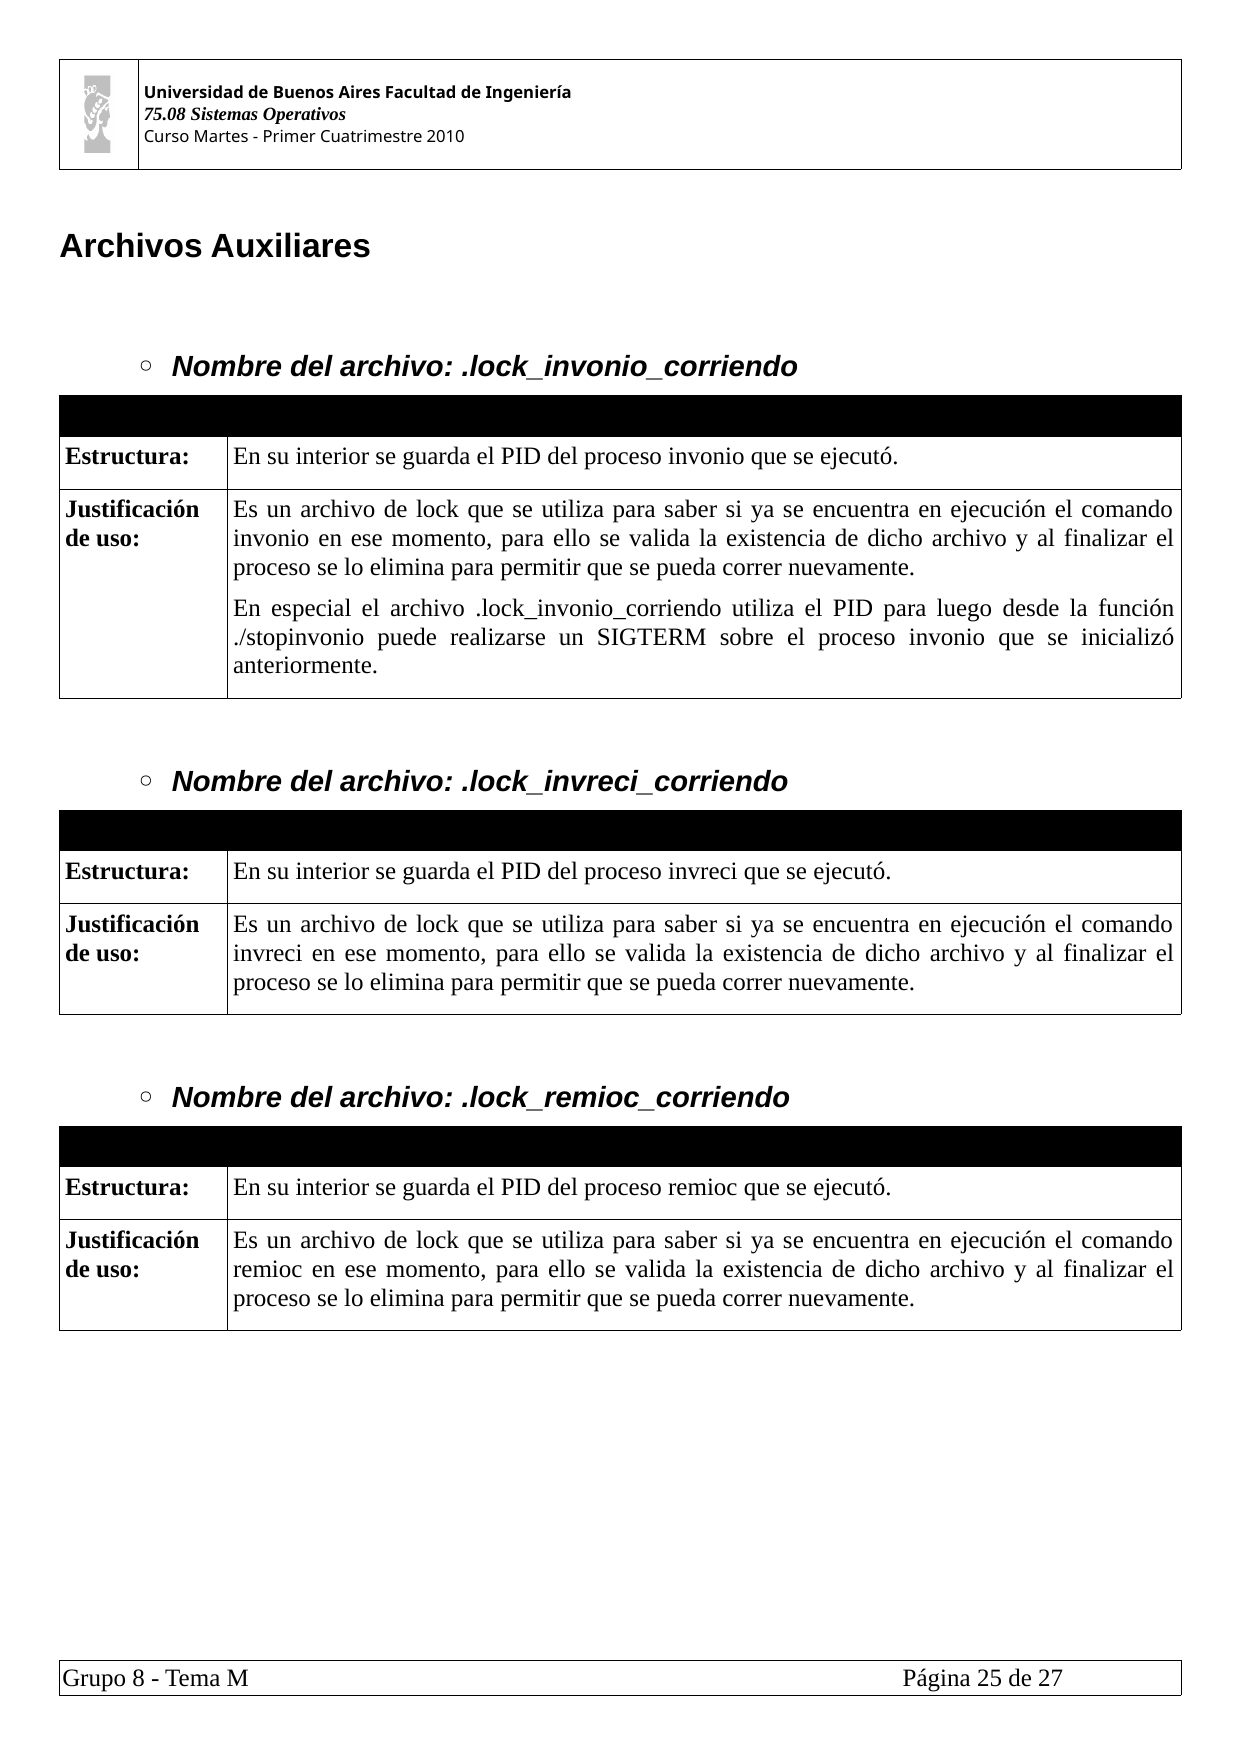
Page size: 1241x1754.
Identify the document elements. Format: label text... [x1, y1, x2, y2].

table_cell Es un archivo de lock que se utiliza para saber si ya se encuentra en ejecución el comando invonio en ese momento, para ello se valida la existencia de dicho archivo y al finalizar el proceso se lo elimina para permitir que se pueda correr nuevamente. En especial el archivo .lock_invonio_corriendo utiliza el PID para luego desde la función ./stopinvonio puede realizarse un SIGTERM sobre el proceso invonio que se inicializó anteriormente. [228, 490, 1181, 697]
table_cell Es un archivo de lock que se utiliza para saber si ya se encuentra en ejecución el comando invreci en ese momento, para ello se valida la existencia de dicho archivo y al finalizar el proceso se lo elimina para permitir que se pueda correr nuevamente. [228, 904, 1181, 1013]
subtitle Nombre del archivo: .lock_remioc_corriendo [134, 1080, 1181, 1114]
subtitle Nombre del archivo: .lock_invreci_corriendo [134, 764, 1181, 798]
table_cell En su interior se guarda el PID del proceso remioc que se ejecutó. [228, 1167, 1181, 1219]
table_cell En su interior se guarda el PID del proceso invreci que se ejecutó. [228, 851, 1181, 903]
picture [83, 73, 114, 155]
subtitle Nombre del archivo: .lock_invonio_corriendo [134, 349, 1181, 383]
subtitle Archivos Auxiliares [59, 226, 1181, 265]
table_header [60, 396, 227, 436]
table_header [60, 811, 227, 850]
table_cell Es un archivo de lock que se utiliza para saber si ya se encuentra en ejecución el comando remioc en ese momento, para ello se valida la existencia de dicho archivo y al finalizar el proceso se lo elimina para permitir que se pueda correr nuevamente. [228, 1220, 1181, 1329]
table_cell Justificación de uso: [60, 490, 227, 697]
table_cell Estructura: [60, 1167, 227, 1219]
table_header [228, 396, 1181, 436]
table_cell En su interior se guarda el PID del proceso invonio que se ejecutó. [228, 437, 1181, 488]
table_header [228, 811, 1181, 850]
table_header [228, 1127, 1181, 1166]
table_cell Justificación de uso: [60, 904, 227, 1013]
table_cell Justificación de uso: [60, 1220, 227, 1329]
table_header [60, 1127, 227, 1166]
table_cell Estructura: [60, 437, 227, 488]
table_cell Estructura: [60, 851, 227, 903]
